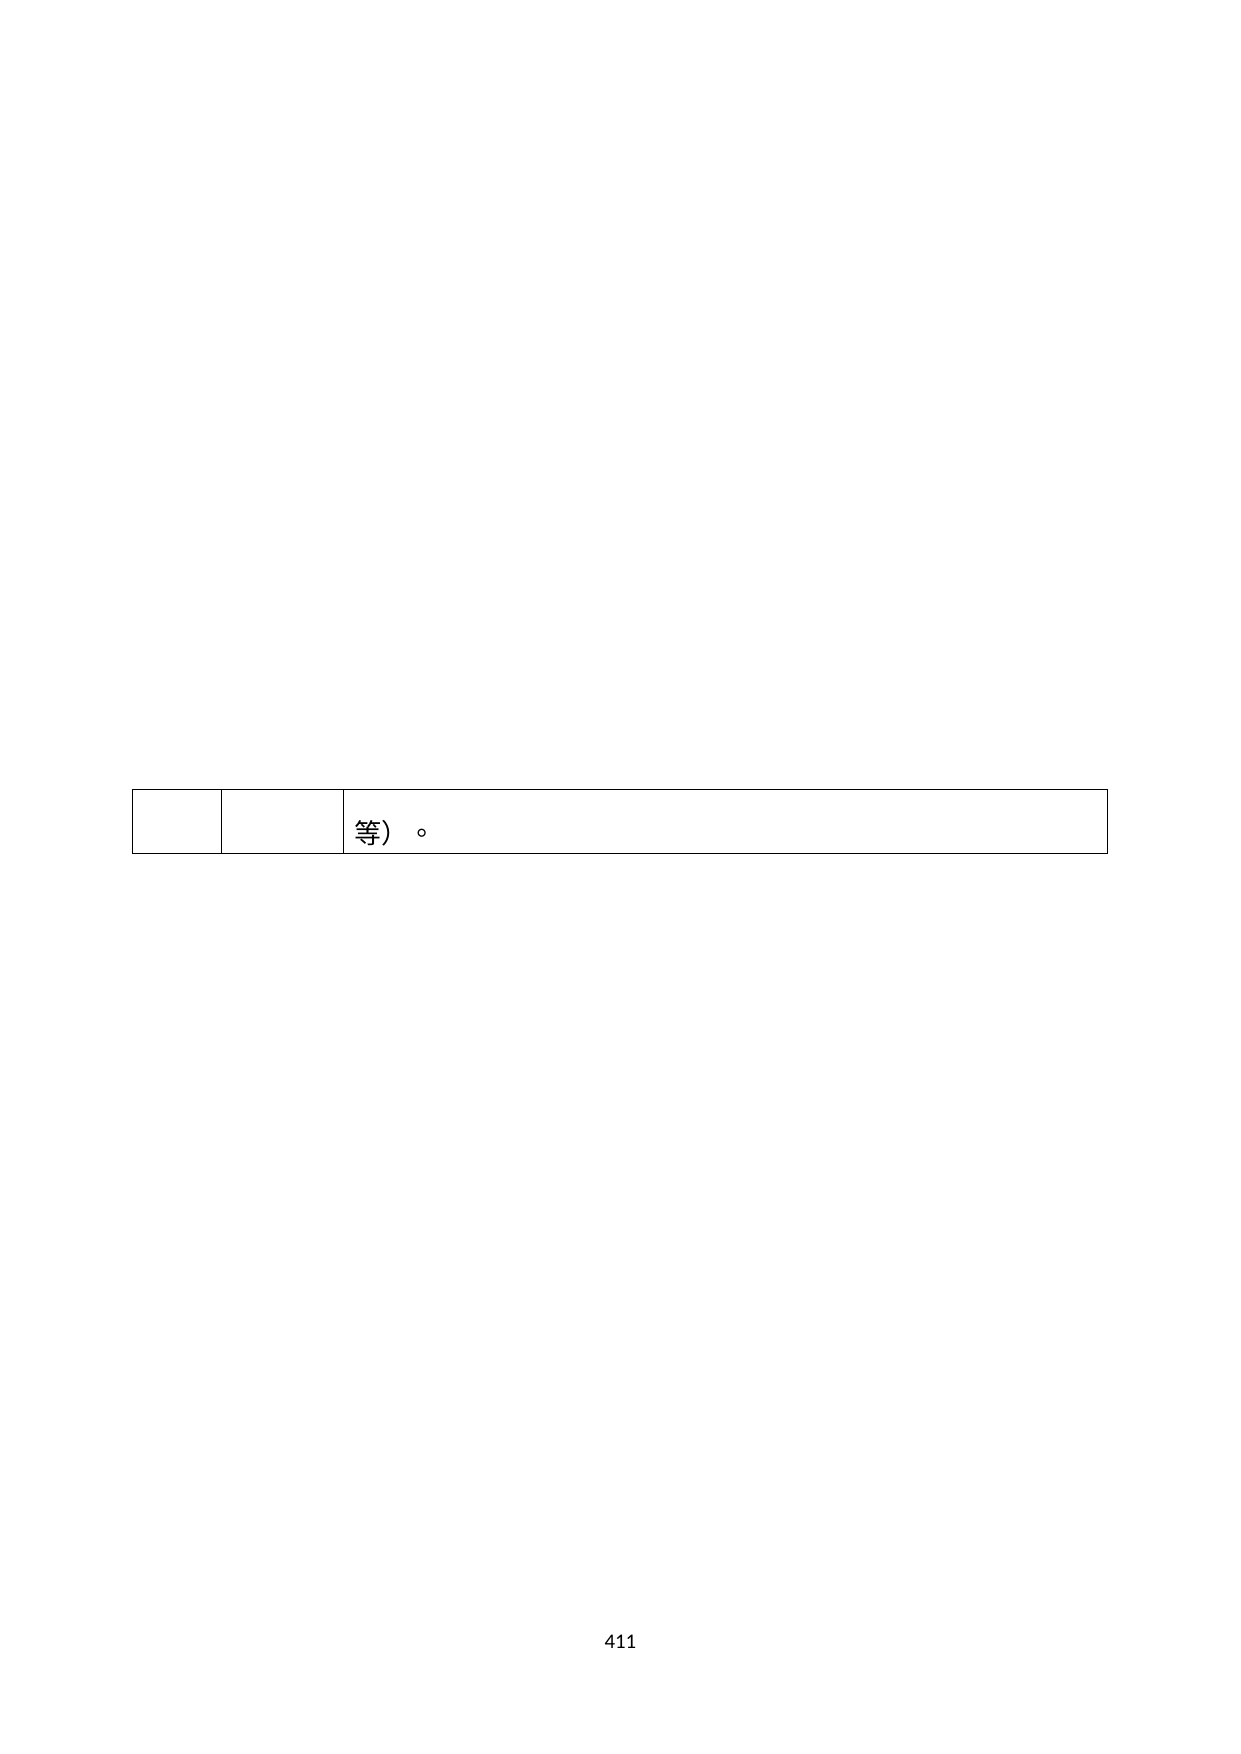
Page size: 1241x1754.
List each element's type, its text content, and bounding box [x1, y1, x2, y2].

table_cell [222, 790, 343, 853]
table_cell 等）。 [344, 790, 1107, 853]
table_cell [133, 790, 221, 853]
